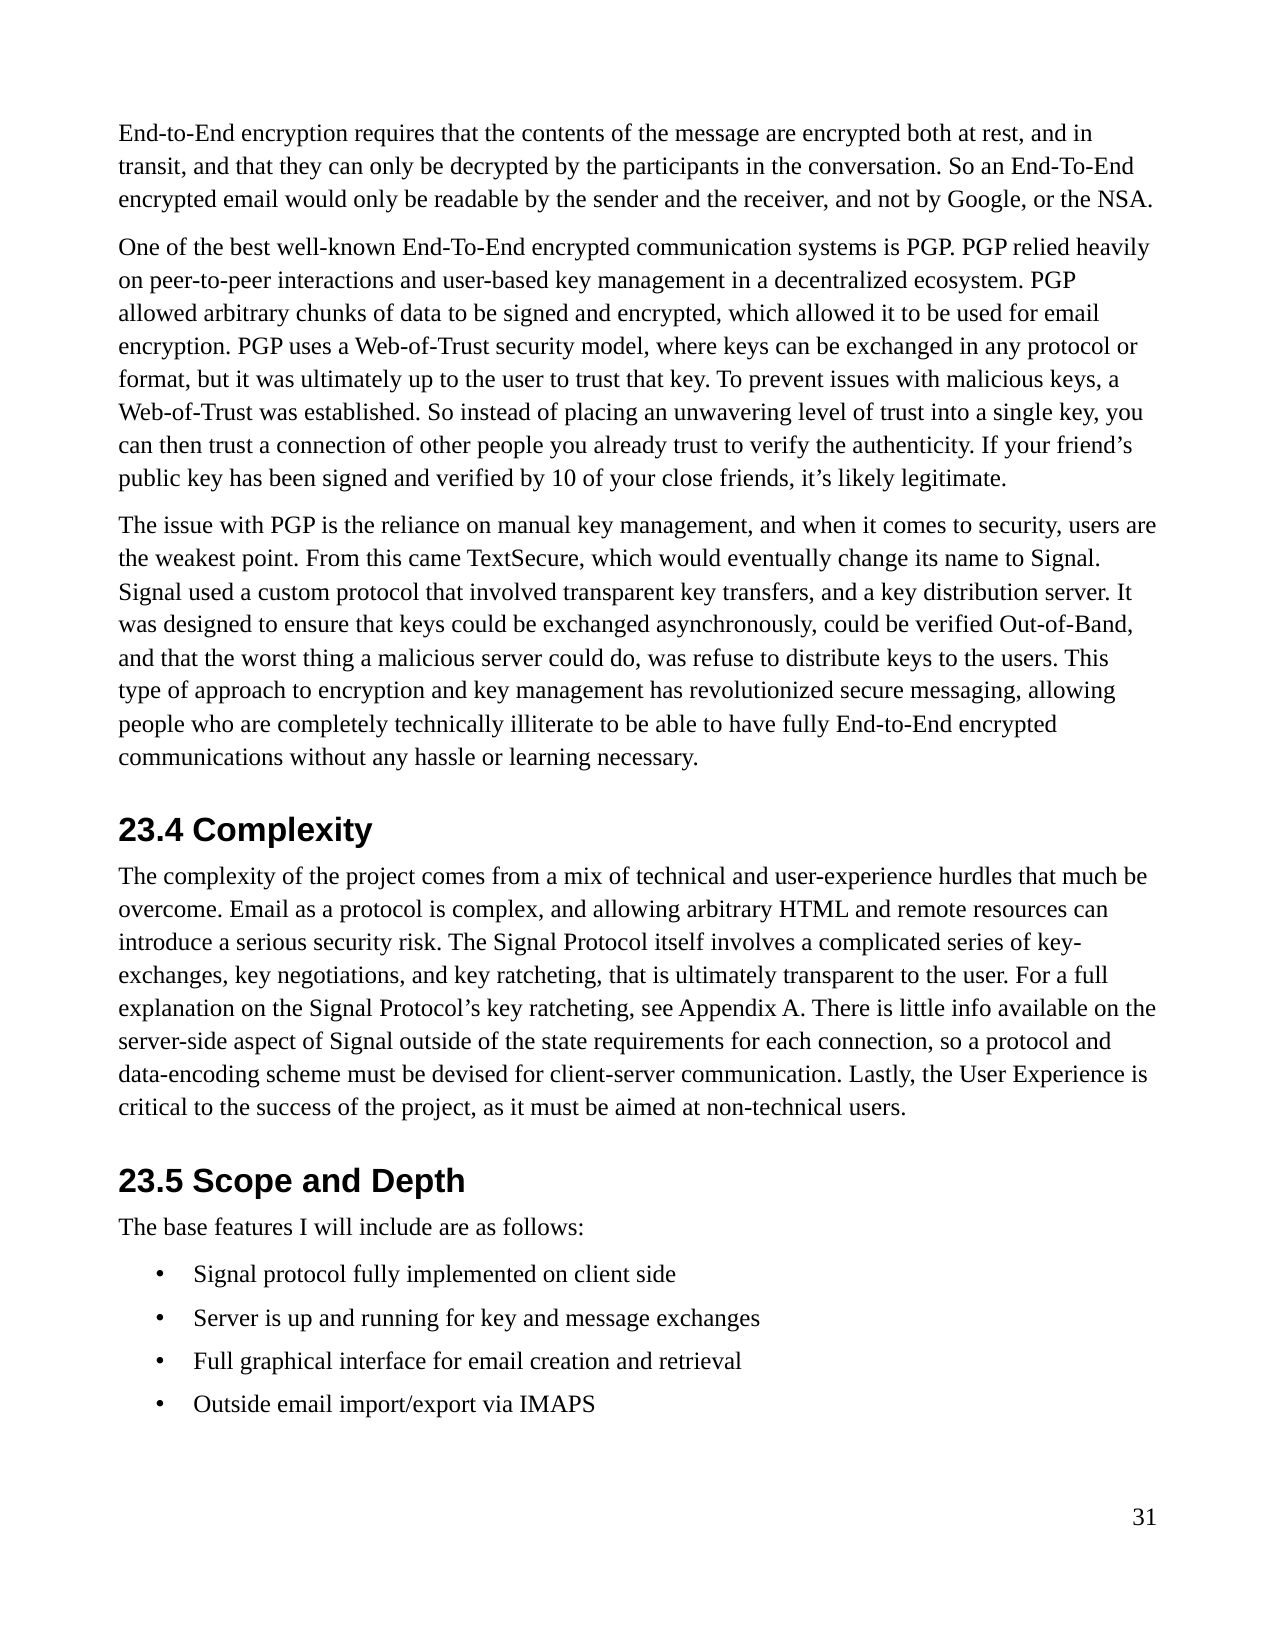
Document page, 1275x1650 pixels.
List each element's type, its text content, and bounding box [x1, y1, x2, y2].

subtitle Scope and Depth [118, 1161, 1157, 1199]
text One of the best well-known End-To-End encrypted communication systems is PGP. PGP relied heavily on peer-to-peer interactions and user-based key management in a decentralized ecosystem. PGP allowed arbitrary chunks of data to be signed and encrypted, which allowed it to be used for email encryption. PGP uses a Web-of-Trust security model, where keys can be exchanged in any protocol or format, but it was ultimately up to the user to trust that key. To prevent issues with malicious keys, a Web-of-Trust was established. So instead of placing an unwavering level of trust into a single key, you can then trust a connection of other people you already trust to verify the authenticity. If your friend’s public key has been signed and verified by 10 of your close friends, it’s likely legitimate. [118, 232, 1157, 492]
subtitle Complexity [118, 810, 1157, 849]
text The issue with PGP is the reliance on manual key management, and when it comes to security, users are the weakest point. From this came TextSecure, which would eventually change its name to Signal. Signal used a custom protocol that involved transparent key transfers, and a key distribution server. It was designed to ensure that keys could be exchanged asynchronously, could be verified Out-of-Band, and that the worst thing a malicious server could do, was refuse to distribute keys to the users. This type of approach to encryption and key management has revolutionized secure messaging, allowing people who are completely technically illiterate to be able to have fully End-to-End encrypted communications without any hassle or learning necessary. [118, 511, 1157, 770]
text The base features I will include are as follows: [118, 1212, 1157, 1241]
list Full graphical interface for email creation and retrieval [156, 1346, 1157, 1375]
text End-to-End encryption requires that the contents of the message are encrypted both at rest, and in transit, and that they can only be decrypted by the participants in the conversation. So an End-To-End encrypted email would only be readable by the sender and the receiver, and not by Google, or the NSA. [118, 118, 1157, 213]
list Outside email import/export via IMAPS [156, 1389, 1157, 1418]
text The complexity of the project comes from a mix of technical and user-experience hurdles that much be overcome. Email as a protocol is complex, and allowing arbitrary HTML and remote resources can introduce a serious security risk. The Signal Protocol itself involves a complicated series of key-exchanges, key negotiations, and key ratcheting, that is ultimately transparent to the user. For a full explanation on the Signal Protocol’s key ratcheting, see Appendix A. There is little info available on the server-side aspect of Signal outside of the state requirements for each connection, so a protocol and data-encoding scheme must be devised for client-server communication. Lastly, the User Experience is critical to the success of the project, as it must be aimed at non-technical users. [118, 861, 1157, 1121]
list Signal protocol fully implemented on client side [156, 1259, 1157, 1288]
list Server is up and running for key and message exchanges [156, 1303, 1157, 1332]
